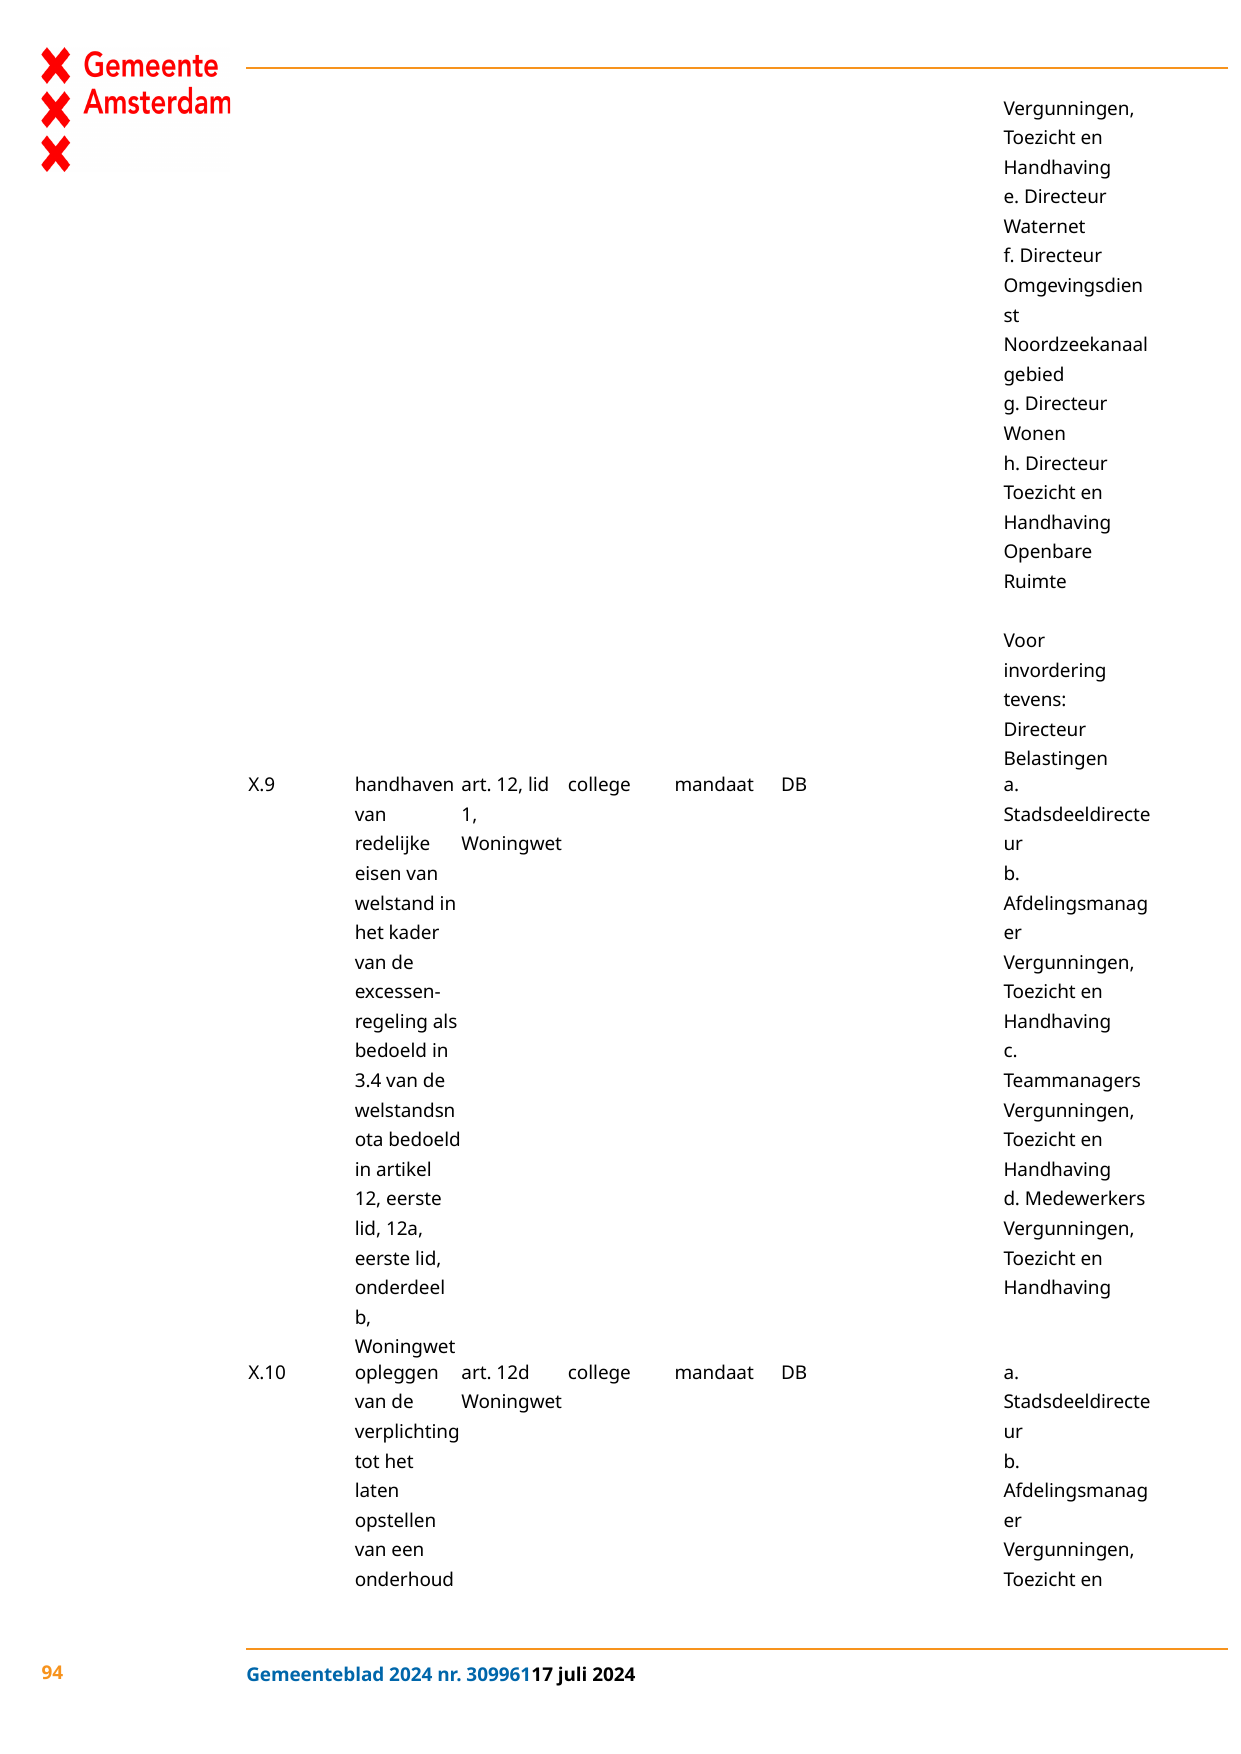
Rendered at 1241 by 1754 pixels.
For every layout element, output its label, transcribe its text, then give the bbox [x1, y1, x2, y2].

table_cell [568, 95, 674, 771]
table_cell opleggen van de verplichting tot het laten opstellen van een onderhoud [355, 1359, 461, 1592]
table_cell a. Stadsdeeldirecteur b. Afdelingsmanager Vergunningen, Toezicht en Handhaving c. Teammanagers Vergunningen, Toezicht en Handhaving d. Medewerkers Vergunningen, Toezicht en Handhaving [1003, 771, 1152, 1359]
table_cell DB [781, 1359, 887, 1592]
table_cell [461, 95, 568, 771]
table_cell Vergunningen, Toezicht en Handhaving e. Directeur Waternet f. Directeur Omgevingsdienst Noordzeekanaalgebied g. Directeur Wonen h. Directeur Toezicht en Handhaving Openbare Ruimte Voor invordering tevens: Directeur Belastingen [1003, 95, 1152, 771]
table_cell [888, 771, 1003, 1359]
table_cell college [568, 771, 674, 1359]
table_cell DB [781, 771, 887, 1359]
table_cell handhaven van redelijke eisen van welstand in het kader van de excessen-regeling als bedoeld in 3.4 van de welstandsnota bedoeld in artikel 12, eerste lid, 12a, eerste lid, onderdeel b, Woningwet [355, 771, 461, 1359]
table_cell [888, 95, 1003, 771]
table_cell X.10 [248, 1359, 354, 1592]
table_cell [674, 95, 781, 771]
table_cell [888, 1359, 1003, 1592]
table_cell mandaat [674, 1359, 781, 1592]
table_cell a. Stadsdeeldirecteur b. Afdelingsmanager Vergunningen, Toezicht en [1003, 1359, 1152, 1592]
table_cell [248, 95, 354, 771]
table_cell [355, 95, 461, 771]
table_cell art. 12d Woningwet [461, 1359, 568, 1592]
table_cell X.9 [248, 771, 354, 1359]
table_cell [781, 95, 887, 771]
table_cell college [568, 1359, 674, 1592]
table_cell art. 12, lid 1, Woningwet [461, 771, 568, 1359]
table_cell mandaat [674, 771, 781, 1359]
picture [41, 47, 231, 172]
